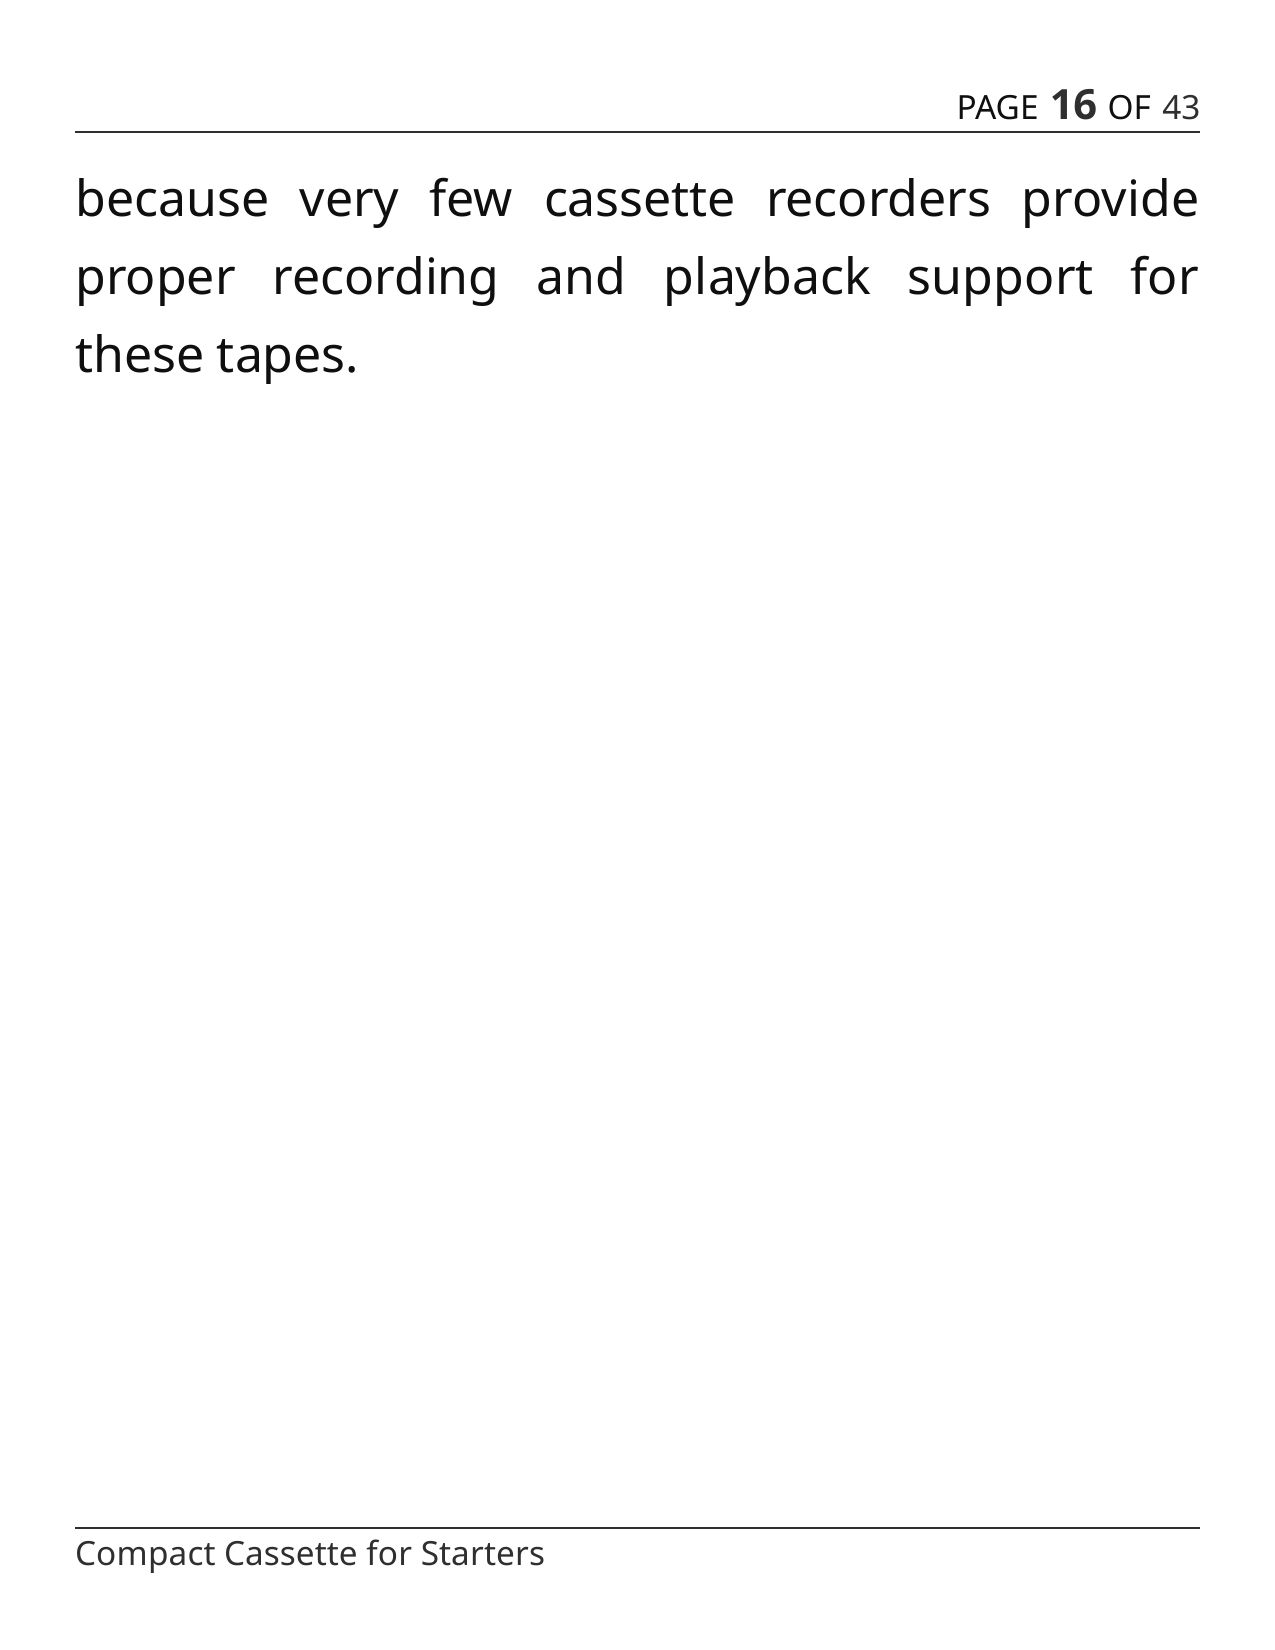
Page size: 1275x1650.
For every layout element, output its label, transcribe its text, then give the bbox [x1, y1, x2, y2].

text because very few cassette recorders provide proper recording and playback support for these tapes. [75, 163, 1200, 387]
